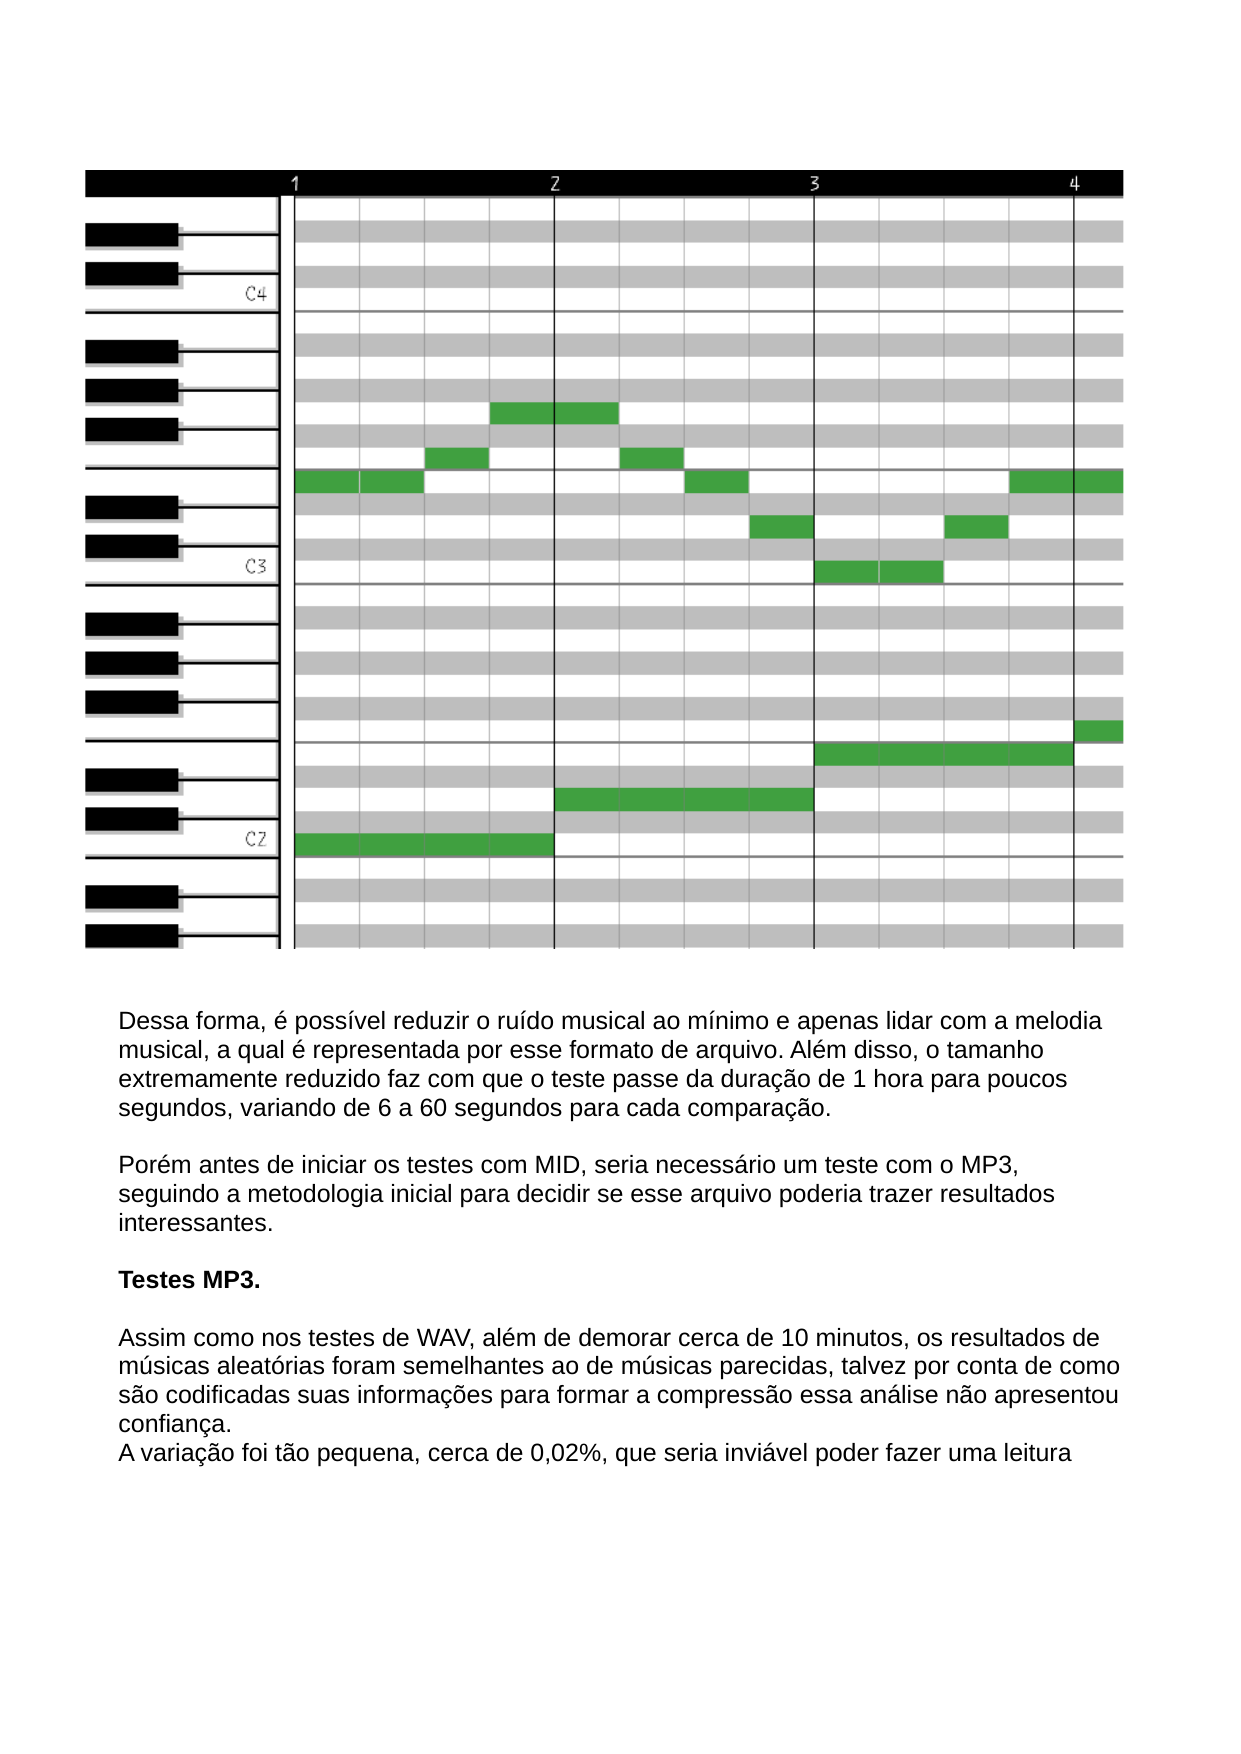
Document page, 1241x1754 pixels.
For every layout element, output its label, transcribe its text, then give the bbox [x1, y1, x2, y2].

picture [85, 170, 1124, 949]
text A variação foi tão pequena, cerca de 0,02%, que seria inviável poder fazer uma leitura [118, 1437, 1122, 1466]
text Testes MP3. [118, 1265, 1122, 1294]
text Assim como nos testes de WAV, além de demorar cerca de 10 minutos, os resultados de músicas aleatórias foram semelhantes ao de músicas parecidas, talvez por conta de como são codificadas suas informações para formar a compressão essa análise não apresentou confiança. [118, 1322, 1122, 1437]
text Porém antes de iniciar os testes com MID, seria necessário um teste com o MP3, seguindo a metodologia inicial para decidir se esse arquivo poderia trazer resultados interessantes. [118, 1150, 1122, 1236]
text Dessa forma, é possível reduzir o ruído musical ao mínimo e apenas lidar com a melodia musical, a qual é representada por esse formato de arquivo. Além disso, o tamanho extremamente reduzido faz com que o teste passe da duração de 1 hora para poucos segundos, variando de 6 a 60 segundos para cada comparação. [118, 1006, 1122, 1121]
